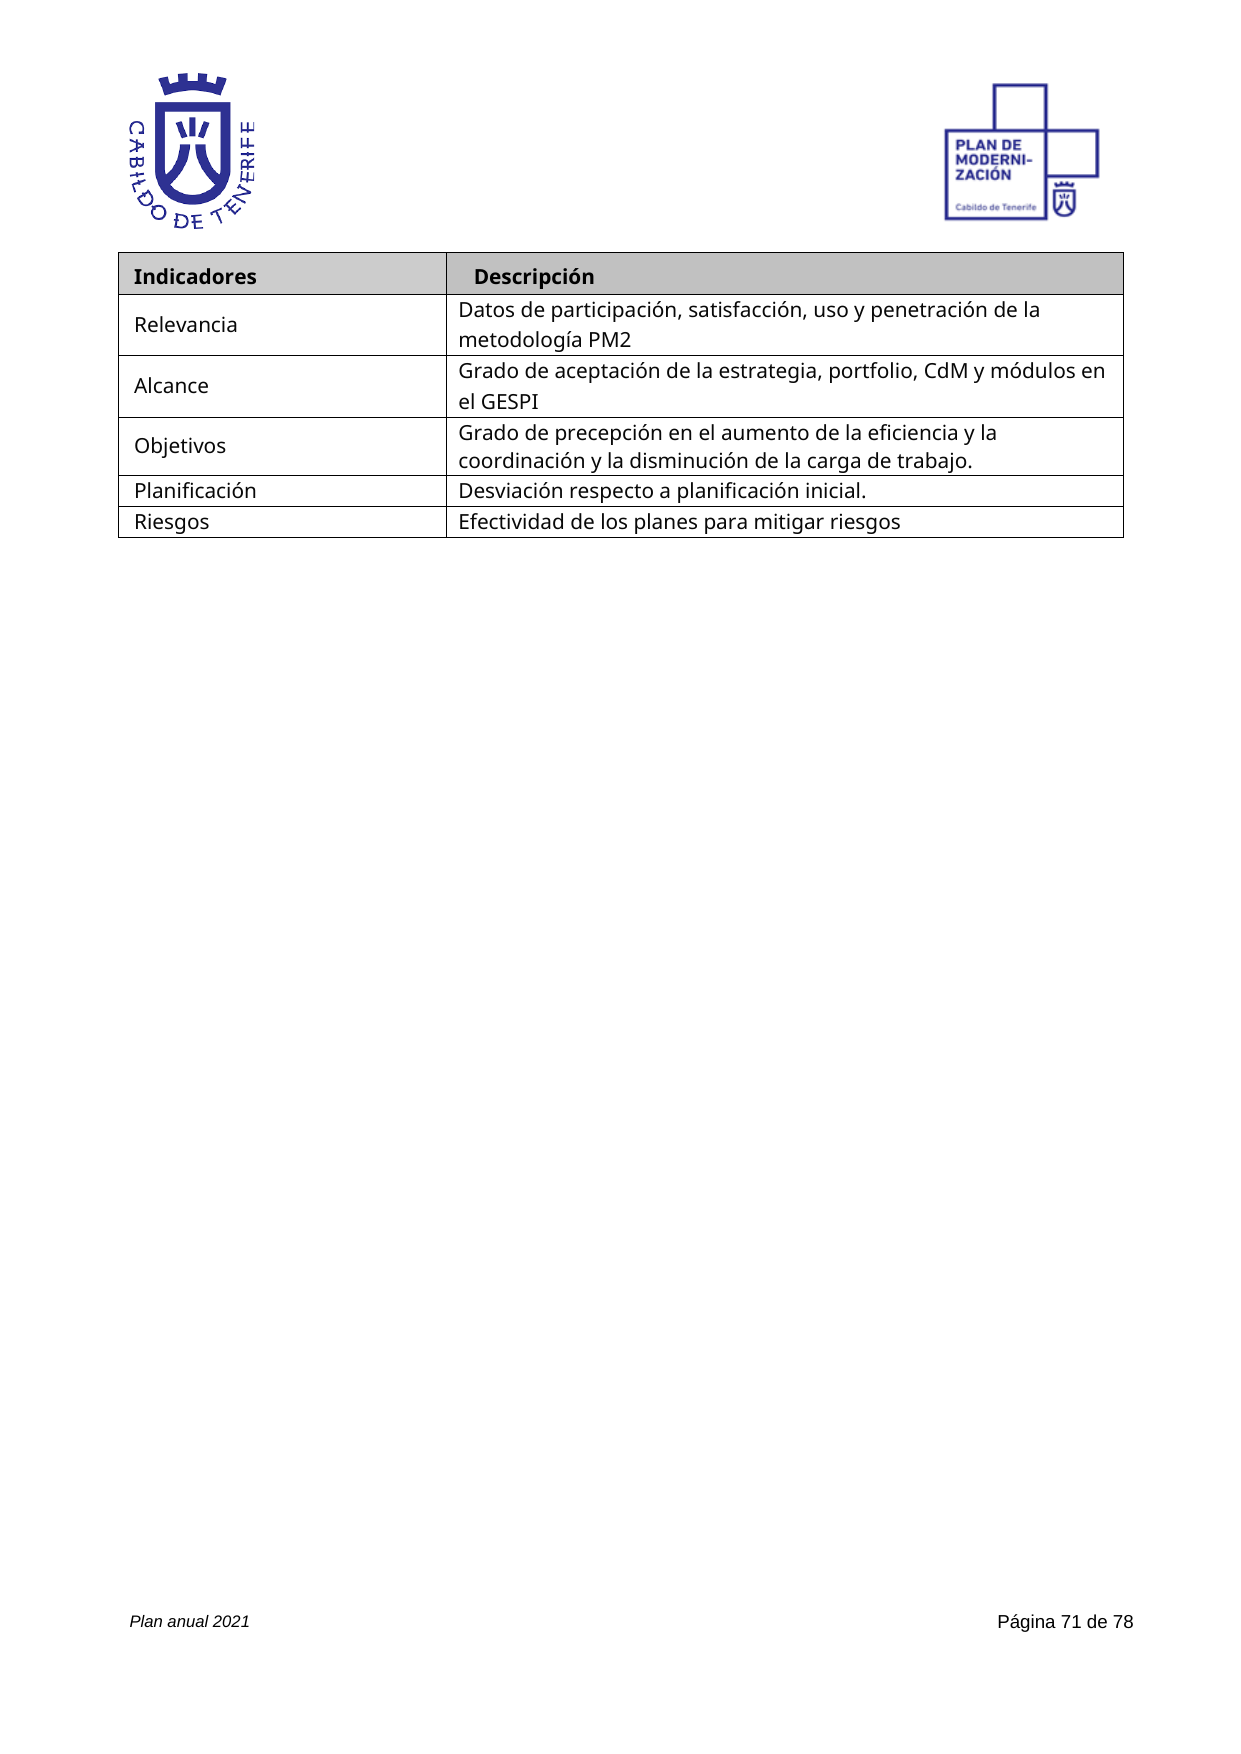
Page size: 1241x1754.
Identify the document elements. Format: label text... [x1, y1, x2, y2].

table_cell Riesgos [119, 507, 446, 537]
table_cell Desviación respecto a planificación inicial. [447, 476, 1123, 506]
table_cell Alcance [119, 356, 446, 417]
table_cell Datos de participación, satisfacción, uso y penetración de la metodología PM2 [447, 295, 1123, 355]
table_cell Descripción [447, 253, 1123, 294]
table_cell Relevancia [119, 295, 446, 355]
table_cell Indicadores [119, 253, 446, 294]
table_cell Grado de precepción en el aumento de la eficiencia y la coordinación y la disminución de la carga de trabajo. [447, 418, 1123, 475]
table_cell Objetivos [119, 418, 446, 475]
table_cell Grado de aceptación de la estrategia, portfolio, CdM y módulos en el GESPI [447, 356, 1123, 417]
table_cell Planificación [119, 476, 446, 506]
table_cell Efectividad de los planes para mitigar riesgos [447, 507, 1123, 537]
